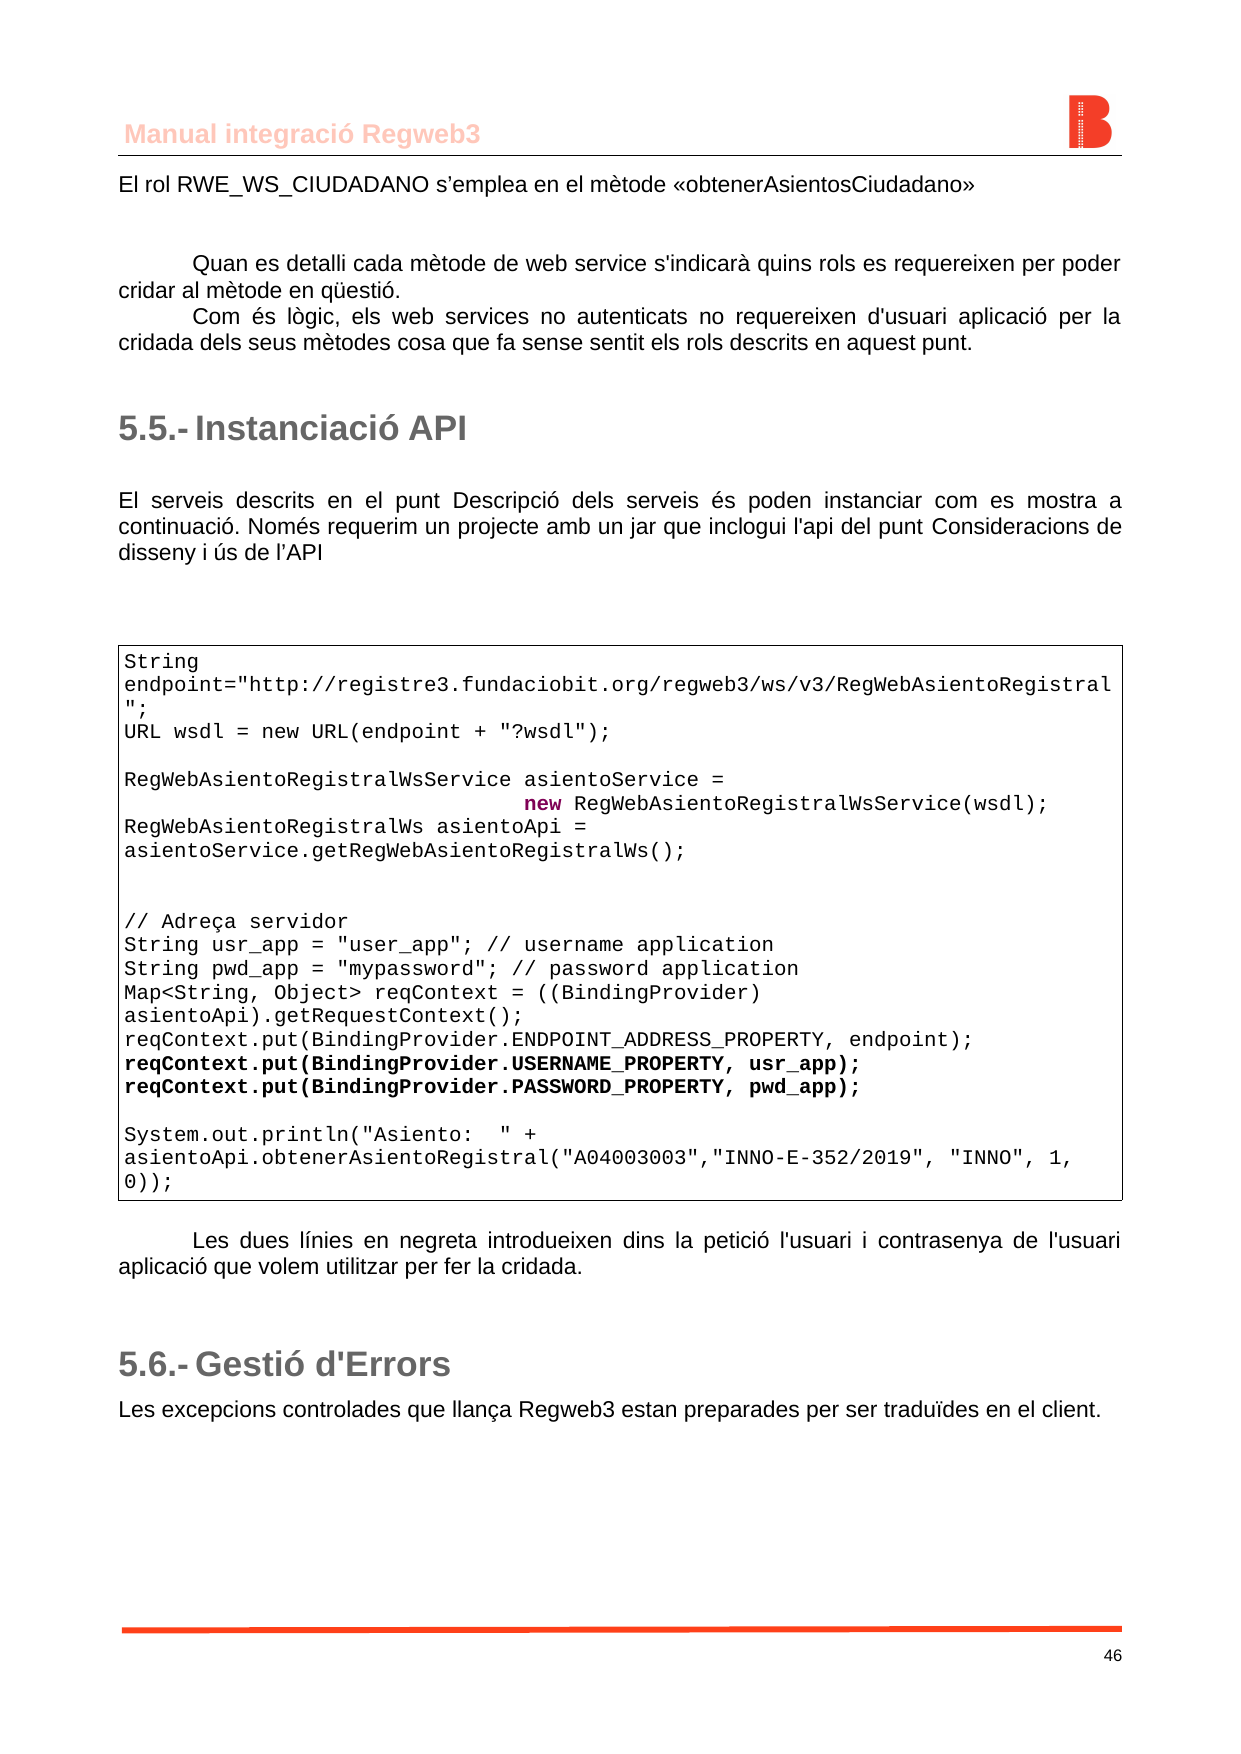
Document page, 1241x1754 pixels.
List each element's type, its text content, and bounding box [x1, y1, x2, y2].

text Quan es detalli cada mètode de web service s'indicarà quins rols es requereixen per poder cridar al mètode en qüestió. [118, 250, 1122, 303]
text Les excepcions controlades que llança Regweb3 estan preparades per ser traduïdes en el client. [118, 1396, 1122, 1423]
text El serveis descrits en el punt Descripció dels serveis és poden instanciar com es mostra a continuació. Només requerim un projecte amb un jar que inclogui l'api del punt Consideracions de disseny i ús de l’API [118, 487, 1122, 566]
subtitle Gestió d'Errors [118, 1343, 1122, 1384]
text Com és lògic, els web services no autenticats no requereixen d'usuari aplicació per la cridada dels seus mètodes cosa que fa sense sentit els rols descrits en aquest punt. [118, 303, 1122, 356]
text El rol RWE_WS_CIUDADANO s’emplea en el mètode «obtenerAsientosCiudadano» [118, 171, 1122, 198]
table_header String endpoint="http://registre3.fundaciobit.org/regweb3/ws/v3/RegWebAsientoRegistral"; URL wsdl = new URL(endpoint + "?wsdl"); RegWebAsientoRegistralWsService asientoService = new RegWebAsientoRegistralWsService(wsdl); RegWebAsientoRegistralWs asientoApi = asientoService.getRegWebAsientoRegistralWs(); // Adreça servidor String usr_app = "user_app"; // username application String pwd_app = "mypassword"; // password application Map<String, Object> reqContext = ((BindingProvider) asientoApi).getRequestContext(); reqContext.put(BindingProvider.ENDPOINT_ADDRESS_PROPERTY, endpoint); reqContext.put(BindingProvider.USERNAME_PROPERTY, usr_app); reqContext.put(BindingProvider.PASSWORD_PROPERTY, pwd_app); System.out.println("Asiento: " + asientoApi.obtenerAsientoRegistral("A04003003","INNO-E-352/2019", "INNO", 1, 0)); [119, 646, 1122, 1200]
subtitle Instanciació API [118, 407, 1122, 448]
text Les dues línies en negreta introdueixen dins la petició l'usuari i contrasenya de l'usuari aplicació que volem utilitzar per fer la cridada. [118, 1227, 1122, 1279]
picture [1063, 94, 1117, 150]
